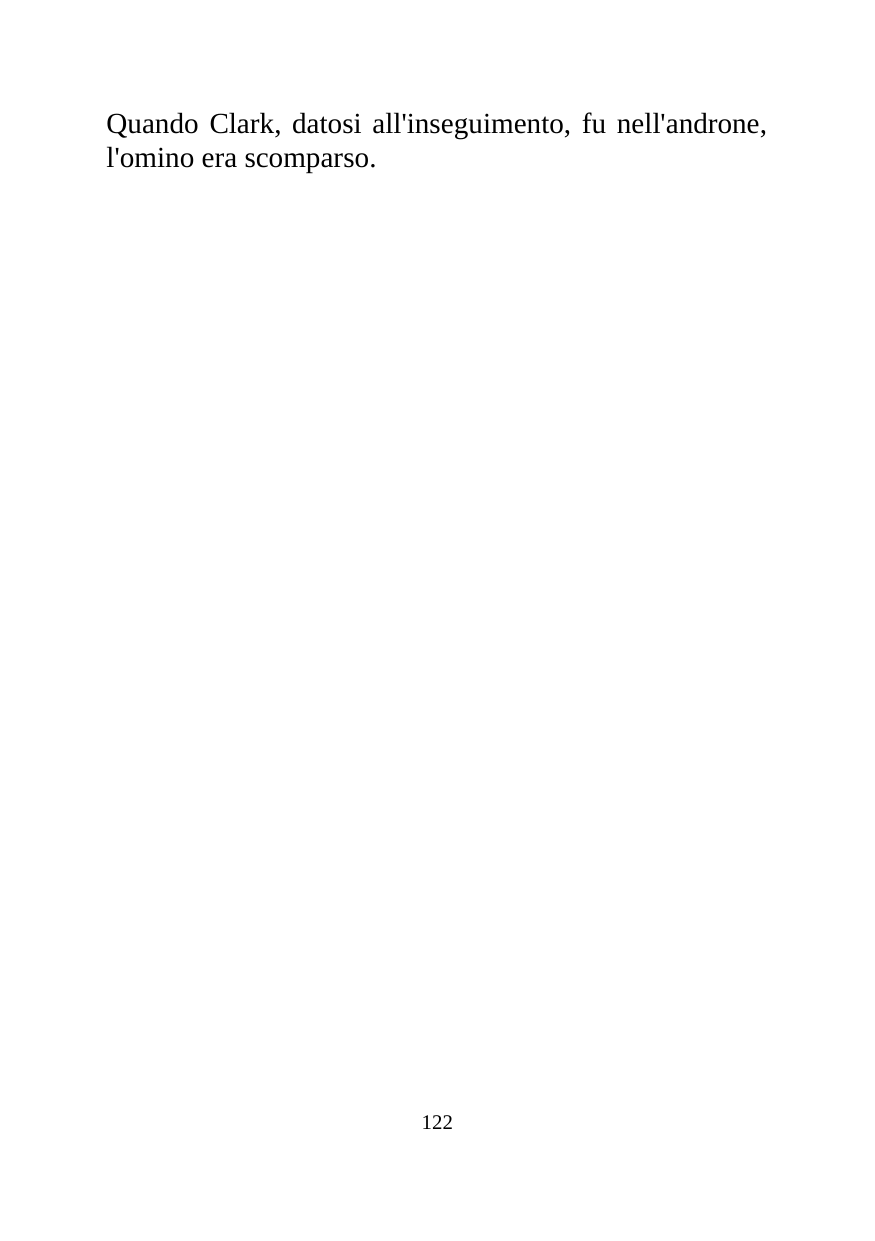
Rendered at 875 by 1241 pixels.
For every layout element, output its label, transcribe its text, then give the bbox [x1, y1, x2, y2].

text Quando Clark, datosi all'inseguimento, fu nell'androne, l'omino era scomparso. [106, 106, 768, 173]
